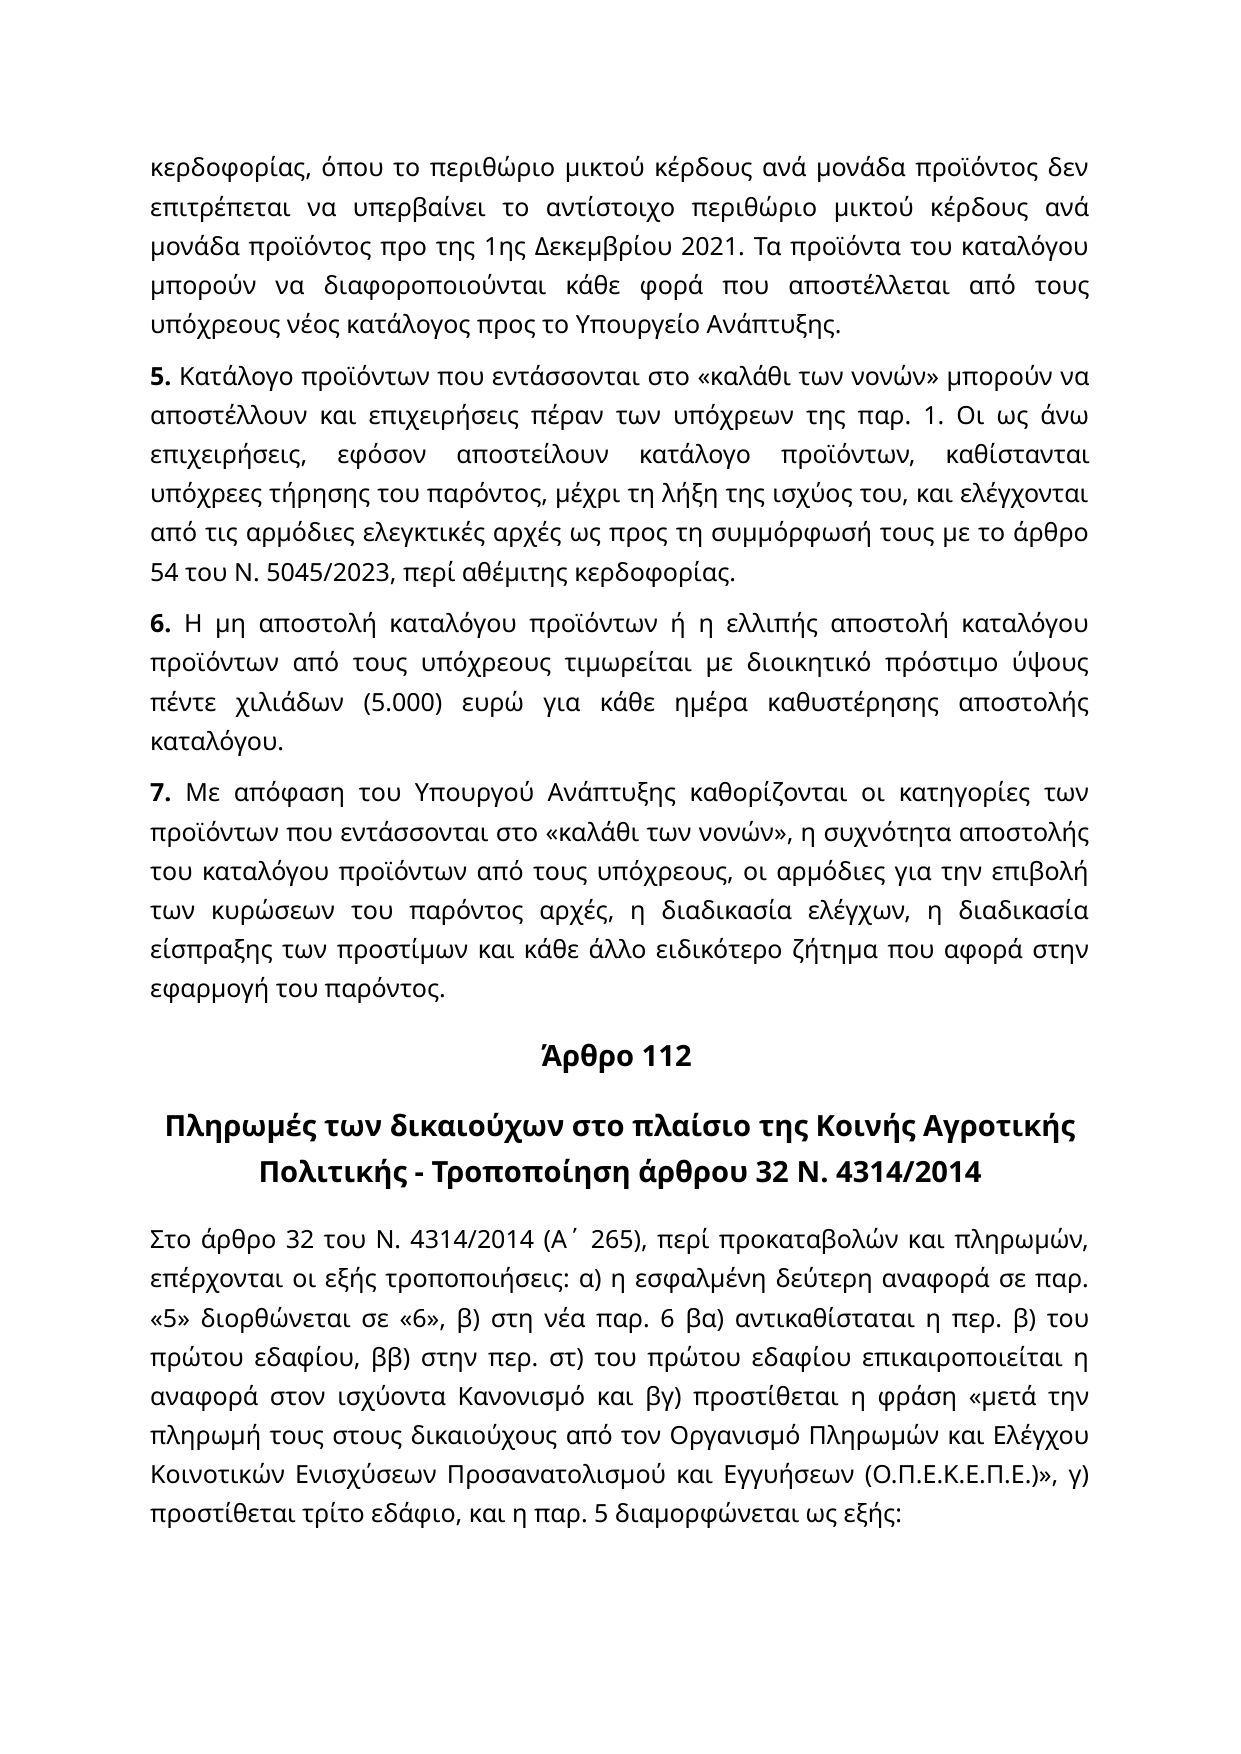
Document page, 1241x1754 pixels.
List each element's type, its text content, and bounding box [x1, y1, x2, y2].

text 6. Η μη αποστολή καταλόγου προϊόντων ή η ελλιπής αποστολή καταλόγου προϊόντων από τους υπόχρεους τιμωρείται με διοικητικό πρόστιμο ύψους πέντε χιλιάδων (5.000) ευρώ για κάθε ημέρα καθυστέρησης αποστολής καταλόγου. [150, 606, 1090, 757]
text 7. Με απόφαση του Υπουργού Ανάπτυξης καθορίζονται οι κατηγορίες των προϊόντων που εντάσσονται στο «καλάθι των νονών», η συχνότητα αποστολής του καταλόγου προϊόντων από τους υπόχρεους, οι αρμόδιες για την επιβολή των κυρώσεων του παρόντος αρχές, η διαδικασία ελέγχων, η διαδικασία είσπραξης των προστίμων και κάθε άλλο ειδικότερο ζήτημα που αφορά στην εφαρμογή του παρόντος. [150, 775, 1090, 1005]
text Στο άρθρο 32 του Ν. 4314/2014 (Α΄ 265), περί προκαταβολών και πληρωμών, επέρχονται οι εξής τροποποιήσεις: α) η εσφαλμένη δεύτερη αναφορά σε παρ. «5» διορθώνεται σε «6», β) στη νέα παρ. 6 βα) αντικαθίσταται η περ. β) του πρώτου εδαφίου, ββ) στην περ. στ) του πρώτου εδαφίου επικαιροποιείται η αναφορά στον ισχύοντα Κανονισμό και βγ) προστίθεται η φράση «μετά την πληρωμή τους στους δικαιούχους από τον Οργανισμό Πληρωμών και Ελέγχου Κοινοτικών Ενισχύσεων Προσανατολισμού και Εγγυήσεων (Ο.Π.Ε.Κ.Ε.Π.Ε.)», γ) προστίθεται τρίτο εδάφιο, και η παρ. 5 διαμορφώνεται ως εξής: [150, 1222, 1090, 1530]
subtitle Πληρωμές των δικαιούχων στο πλαίσιο της Κοινής Αγροτικής Πολιτικής - Τροποποίηση άρθρου 32 Ν. 4314/2014 [150, 1106, 1090, 1191]
subtitle Άρθρο 112 [150, 1035, 1090, 1075]
text 5. Κατάλογο προϊόντων που εντάσσονται στο «καλάθι των νονών» μπορούν να αποστέλλουν και επιχειρήσεις πέραν των υπόχρεων της παρ. 1. Οι ως άνω επιχειρήσεις, εφόσον αποστείλουν κατάλογο προϊόντων, καθίστανται υπόχρεες τήρησης του παρόντος, μέχρι τη λήξη της ισχύος του, και ελέγχονται από τις αρμόδιες ελεγκτικές αρχές ως προς τη συμμόρφωσή τους με το άρθρο 54 του Ν. 5045/2023, περί αθέμιτης κερδοφορίας. [150, 358, 1090, 588]
text κερδοφορίας, όπου το περιθώριο μικτού κέρδους ανά μονάδα προϊόντος δεν επιτρέπεται να υπερβαίνει το αντίστοιχο περιθώριο μικτού κέρδους ανά μονάδα προϊόντος προ της 1ης Δεκεμβρίου 2021. Τα προϊόντα του καταλόγου μπορούν να διαφοροποιούνται κάθε φορά που αποστέλλεται από τους υπόχρεους νέος κατάλογος προς το Υπουργείο Ανάπτυξης. [150, 150, 1090, 341]
